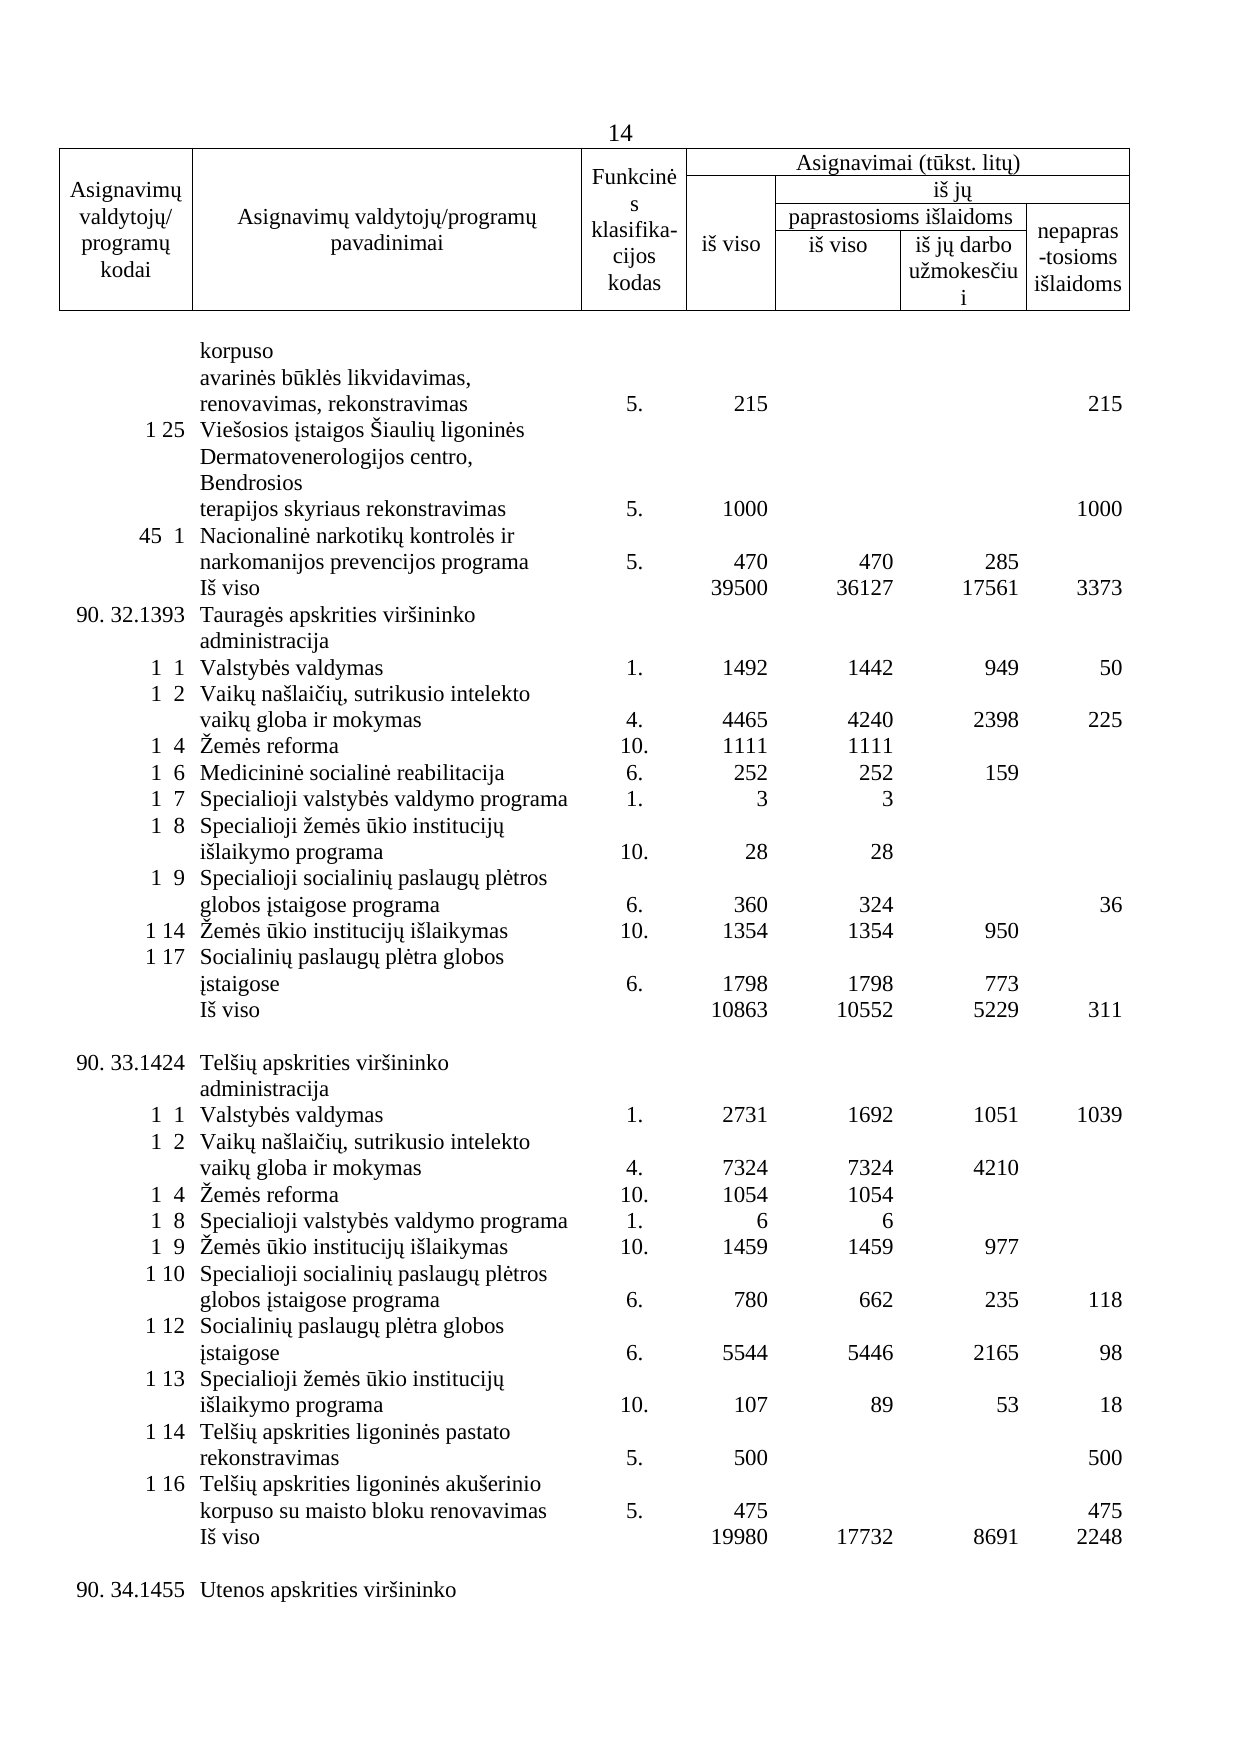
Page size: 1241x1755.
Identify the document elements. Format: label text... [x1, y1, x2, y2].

table_cell [775, 522, 901, 548]
table_cell 118 [1026, 1286, 1129, 1312]
table_cell [687, 944, 775, 970]
table_cell 10552 [775, 996, 901, 1022]
table_cell 252 [687, 759, 775, 785]
table_cell 1 25 [59, 416, 192, 443]
table_cell [901, 416, 1026, 443]
table_cell 6 [687, 1207, 775, 1233]
table_cell [901, 733, 1026, 759]
table_cell [582, 601, 687, 627]
table_cell [901, 337, 1026, 364]
table_cell [901, 364, 1026, 390]
table_cell 2248 [1026, 1523, 1129, 1549]
table_cell [1026, 838, 1129, 864]
table_cell [1026, 311, 1129, 337]
table_cell [1026, 733, 1129, 759]
table_cell 1000 [687, 495, 775, 522]
table_cell [687, 1576, 775, 1602]
table_cell [775, 680, 901, 706]
table_cell 225 [1026, 706, 1129, 733]
table_cell Tauragės apskrities viršininko [192, 601, 582, 627]
table_cell [687, 1313, 775, 1339]
table_cell [582, 1260, 687, 1286]
table_cell [901, 1471, 1026, 1497]
table_cell [1026, 759, 1129, 785]
table_cell [687, 1023, 775, 1049]
table_cell Nacionalinė narkotikų kontrolės ir [192, 522, 582, 548]
table_cell 235 [901, 1286, 1026, 1312]
table_cell [1026, 443, 1129, 495]
table_cell Medicininė socialinė reabilitacija [192, 759, 582, 785]
table_cell [775, 1049, 901, 1075]
table_cell 90. 34.1455 [59, 1576, 192, 1602]
table_cell 215 [1026, 390, 1129, 416]
table_cell [901, 1207, 1026, 1233]
table_cell 252 [775, 759, 901, 785]
table_cell [901, 627, 1026, 653]
table_cell [59, 1286, 192, 1312]
table_cell vaikų globa ir mokymas [192, 706, 582, 733]
table_header Asignavimų valdytojų/programų pavadinimai [193, 149, 581, 310]
table_cell [1026, 337, 1129, 364]
table_cell 1111 [775, 733, 901, 759]
table_cell 1111 [687, 733, 775, 759]
table_cell [582, 443, 687, 495]
table_cell 1054 [687, 1181, 775, 1207]
table_cell [901, 443, 1026, 495]
table_cell Iš viso [192, 996, 582, 1022]
table_cell [192, 1023, 582, 1049]
table_cell [192, 311, 582, 337]
table_cell Viešosios įstaigos Šiaulių ligoninės [192, 416, 582, 443]
table_cell [901, 785, 1026, 812]
table_cell [775, 1576, 901, 1602]
table_cell 500 [687, 1444, 775, 1471]
table_cell 6. [582, 970, 687, 996]
table_cell 6. [582, 891, 687, 917]
table_cell 1051 [901, 1102, 1026, 1128]
table_cell [59, 337, 192, 364]
table_cell [775, 311, 901, 337]
table_cell [1026, 1313, 1129, 1339]
table_cell [59, 891, 192, 917]
table_cell 1 14 [59, 1418, 192, 1444]
table_cell [775, 495, 901, 522]
table_cell [1026, 522, 1129, 548]
table_cell [901, 1023, 1026, 1049]
table_cell [582, 1523, 687, 1549]
table_cell 28 [775, 838, 901, 864]
table_cell 1442 [775, 654, 901, 680]
table_cell Žemės ūkio institucijų išlaikymas [192, 917, 582, 943]
table_cell [901, 1497, 1026, 1523]
table_cell korpuso [192, 337, 582, 364]
table_cell [901, 495, 1026, 522]
table_cell korpuso su maisto bloku renovavimas [192, 1497, 582, 1523]
table_header Asignavimų valdytojų/ programų kodai [60, 149, 192, 310]
table_cell 7324 [775, 1154, 901, 1181]
table_cell 1 13 [59, 1365, 192, 1391]
table_cell 5. [582, 1444, 687, 1471]
table_cell 90. 33.1424 [59, 1049, 192, 1075]
table_cell 4. [582, 1154, 687, 1181]
table_cell 6. [582, 1339, 687, 1365]
table_cell [901, 1550, 1026, 1576]
table_cell [687, 1471, 775, 1497]
table_cell [192, 1550, 582, 1576]
table_cell 950 [901, 917, 1026, 943]
table_cell [687, 311, 775, 337]
table_cell 1 7 [59, 785, 192, 812]
table_cell [901, 944, 1026, 970]
table_cell 1 8 [59, 812, 192, 838]
table_cell [59, 1444, 192, 1471]
table_cell 6. [582, 759, 687, 785]
table_cell 10. [582, 733, 687, 759]
table_cell [1026, 812, 1129, 838]
table_cell Specialioji socialinių paslaugų plėtros [192, 864, 582, 891]
table_cell Specialioji žemės ūkio institucijų [192, 812, 582, 838]
table_cell [59, 996, 192, 1022]
table_cell [687, 812, 775, 838]
table_cell 98 [1026, 1339, 1129, 1365]
table_cell nepapras-tosioms išlaidoms [1027, 204, 1129, 310]
table_cell 1. [582, 654, 687, 680]
table_cell 1798 [775, 970, 901, 996]
table_cell [582, 337, 687, 364]
table_cell [1026, 1550, 1129, 1576]
table_cell 1 4 [59, 733, 192, 759]
table_cell 10. [582, 917, 687, 943]
table_cell avarinės būklės likvidavimas, [192, 364, 582, 390]
table_cell Specialioji socialinių paslaugų plėtros [192, 1260, 582, 1286]
table_cell 3 [775, 785, 901, 812]
table_cell 5. [582, 495, 687, 522]
table_cell 1 16 [59, 1471, 192, 1497]
table_cell [775, 390, 901, 416]
table_cell 5229 [901, 996, 1026, 1022]
table_cell [901, 1075, 1026, 1102]
table_cell [687, 364, 775, 390]
table_cell 1 9 [59, 1233, 192, 1260]
table_cell paprastosioms išlaidoms [776, 204, 1026, 230]
table_cell [59, 1154, 192, 1181]
table_cell [59, 390, 192, 416]
table_cell [775, 1418, 901, 1444]
table_cell [1026, 864, 1129, 891]
table_cell [901, 1260, 1026, 1286]
table_cell [901, 680, 1026, 706]
table_cell 5. [582, 1497, 687, 1523]
table_cell [582, 996, 687, 1022]
table_cell [775, 337, 901, 364]
table_cell [1026, 785, 1129, 812]
table_cell 1 10 [59, 1260, 192, 1286]
table_cell [59, 1391, 192, 1418]
table_cell 4210 [901, 1154, 1026, 1181]
table_cell 5544 [687, 1339, 775, 1365]
table_cell [1026, 1418, 1129, 1444]
table_cell [775, 601, 901, 627]
table_cell [775, 864, 901, 891]
table_cell 3 [687, 785, 775, 812]
table_cell [59, 706, 192, 733]
table_cell Iš viso [192, 1523, 582, 1549]
table_cell 475 [687, 1497, 775, 1523]
table_cell 1 8 [59, 1207, 192, 1233]
table_cell [582, 1550, 687, 1576]
table_cell 2731 [687, 1102, 775, 1128]
table_cell 1 1 [59, 654, 192, 680]
table_cell [901, 838, 1026, 864]
table_cell [775, 812, 901, 838]
table_cell [775, 944, 901, 970]
table_cell [1026, 1576, 1129, 1602]
table_cell 5. [582, 548, 687, 574]
table_cell [59, 1497, 192, 1523]
table_cell Socialinių paslaugų plėtra globos [192, 944, 582, 970]
table_cell 949 [901, 654, 1026, 680]
table_cell [59, 627, 192, 653]
table_cell [1026, 680, 1129, 706]
table_cell Telšių apskrities viršininko [192, 1049, 582, 1075]
table_cell [582, 1049, 687, 1075]
table_cell 1354 [775, 917, 901, 943]
table_cell [687, 1128, 775, 1154]
table_cell 107 [687, 1391, 775, 1418]
table_cell [901, 522, 1026, 548]
table_cell administracija [192, 627, 582, 653]
table_cell [1026, 1181, 1129, 1207]
table_cell [582, 364, 687, 390]
table_cell [687, 337, 775, 364]
table_header Asignavimai (tūkst. litų) [687, 149, 1129, 175]
table_cell [687, 864, 775, 891]
table_cell [901, 1576, 1026, 1602]
table_cell Socialinių paslaugų plėtra globos [192, 1313, 582, 1339]
table_cell 4. [582, 706, 687, 733]
table_cell 360 [687, 891, 775, 917]
table_cell [1026, 1023, 1129, 1049]
table_cell 53 [901, 1391, 1026, 1418]
table_cell 2398 [901, 706, 1026, 733]
table_cell [775, 1365, 901, 1391]
table_cell [582, 1075, 687, 1102]
table_cell [775, 416, 901, 443]
table_cell 17732 [775, 1523, 901, 1549]
table_cell [59, 1075, 192, 1102]
table_cell [901, 891, 1026, 917]
table_cell rekonstravimas [192, 1444, 582, 1471]
table_cell [775, 364, 901, 390]
table_cell 1. [582, 785, 687, 812]
table_cell 1459 [775, 1233, 901, 1260]
table_cell 36127 [775, 575, 901, 601]
table_cell 285 [901, 548, 1026, 574]
table_cell 1054 [775, 1181, 901, 1207]
table_cell 1692 [775, 1102, 901, 1128]
table_cell [582, 1313, 687, 1339]
table_cell [687, 601, 775, 627]
table_cell terapijos skyriaus rekonstravimas [192, 495, 582, 522]
table_cell 1 6 [59, 759, 192, 785]
table_cell [687, 627, 775, 653]
table_cell 662 [775, 1286, 901, 1312]
table_cell 6. [582, 1286, 687, 1312]
table_cell [1026, 1128, 1129, 1154]
table_cell [1026, 364, 1129, 390]
table_cell 1039 [1026, 1102, 1129, 1128]
table_cell [775, 1550, 901, 1576]
table_cell iš viso [687, 176, 775, 310]
table_cell 311 [1026, 996, 1129, 1022]
table_cell [775, 1128, 901, 1154]
table_cell [59, 838, 192, 864]
table_cell [687, 1365, 775, 1391]
table_cell 10. [582, 1233, 687, 1260]
table_cell Žemės reforma [192, 1181, 582, 1207]
table_cell [901, 812, 1026, 838]
table_cell [582, 627, 687, 653]
table_cell Žemės ūkio institucijų išlaikymas [192, 1233, 582, 1260]
table_header Funkcinės klasifika-cijos kodas [582, 149, 686, 310]
table_cell 1 14 [59, 917, 192, 943]
table_cell [59, 1339, 192, 1365]
table_cell [59, 495, 192, 522]
table_cell 5446 [775, 1339, 901, 1365]
table_cell [582, 1128, 687, 1154]
table_cell renovavimas, rekonstravimas [192, 390, 582, 416]
table_cell [582, 575, 687, 601]
table_cell [582, 1418, 687, 1444]
table_cell globos įstaigose programa [192, 891, 582, 917]
table_cell [901, 1128, 1026, 1154]
table_cell 5. [582, 390, 687, 416]
table_cell 1798 [687, 970, 775, 996]
table_cell 773 [901, 970, 1026, 996]
table_cell 10863 [687, 996, 775, 1022]
table_cell [901, 1181, 1026, 1207]
table_cell [1026, 1365, 1129, 1391]
table_cell [687, 1075, 775, 1102]
table_cell 470 [775, 548, 901, 574]
table_cell 19980 [687, 1523, 775, 1549]
table_cell įstaigose [192, 1339, 582, 1365]
table_cell iš viso [776, 231, 900, 310]
table_cell Telšių apskrities ligoninės akušerinio [192, 1471, 582, 1497]
table_cell [775, 1444, 901, 1471]
table_cell [775, 627, 901, 653]
table_cell 17561 [901, 575, 1026, 601]
table_cell 8691 [901, 1523, 1026, 1549]
table_cell [1026, 416, 1129, 443]
table_cell 90. 32.1393 [59, 601, 192, 627]
table_cell [775, 443, 901, 495]
table_cell [775, 1260, 901, 1286]
table_cell 1 1 [59, 1102, 192, 1128]
table_cell 977 [901, 1233, 1026, 1260]
table_cell [582, 1365, 687, 1391]
table_cell [1026, 944, 1129, 970]
table_cell [775, 1023, 901, 1049]
table_cell Dermatovenerologijos centro, Bendrosios [192, 443, 582, 495]
table_cell [901, 390, 1026, 416]
table_cell Žemės reforma [192, 733, 582, 759]
table_cell 45 1 [59, 522, 192, 548]
table_cell įstaigose [192, 970, 582, 996]
table_cell 7324 [687, 1154, 775, 1181]
table_cell [59, 311, 192, 337]
table_cell [687, 1550, 775, 1576]
table_cell Specialioji valstybės valdymo programa [192, 1207, 582, 1233]
table_cell [901, 1365, 1026, 1391]
table_cell [901, 311, 1026, 337]
table_cell 1 4 [59, 1181, 192, 1207]
table_cell 18 [1026, 1391, 1129, 1418]
table_cell [1026, 970, 1129, 996]
table_cell 1. [582, 1207, 687, 1233]
table_cell [59, 1523, 192, 1549]
table_cell [1026, 1233, 1129, 1260]
table_cell [1026, 548, 1129, 574]
table_cell [901, 864, 1026, 891]
table_cell [582, 1471, 687, 1497]
table_cell 1354 [687, 917, 775, 943]
table_cell [687, 1418, 775, 1444]
table_cell [59, 364, 192, 390]
table_cell Specialioji valstybės valdymo programa [192, 785, 582, 812]
table_cell narkomanijos prevencijos programa [192, 548, 582, 574]
table_cell [1026, 1154, 1129, 1181]
table_cell [59, 970, 192, 996]
table_cell 39500 [687, 575, 775, 601]
table_cell [582, 522, 687, 548]
table_cell [59, 1550, 192, 1576]
table_cell 470 [687, 548, 775, 574]
table_cell Utenos apskrities viršininko [192, 1576, 582, 1602]
table_cell 324 [775, 891, 901, 917]
table_cell Telšių apskrities ligoninės pastato [192, 1418, 582, 1444]
table_cell iš jų darbo užmokesčiui [901, 231, 1026, 310]
table_cell [901, 601, 1026, 627]
table_cell Valstybės valdymas [192, 654, 582, 680]
table_cell 1 2 [59, 1128, 192, 1154]
table_cell [1026, 1075, 1129, 1102]
table_cell Vaikų našlaičių, sutrikusio intelekto [192, 1128, 582, 1154]
table_cell [1026, 1207, 1129, 1233]
table_cell [582, 1023, 687, 1049]
table_cell išlaikymo programa [192, 838, 582, 864]
table_cell [775, 1313, 901, 1339]
table_cell [582, 680, 687, 706]
table_cell Vaikų našlaičių, sutrikusio intelekto [192, 680, 582, 706]
table_cell [582, 864, 687, 891]
table_cell 1 17 [59, 944, 192, 970]
table_cell 215 [687, 390, 775, 416]
table_cell 36 [1026, 891, 1129, 917]
table_cell 500 [1026, 1444, 1129, 1471]
table_cell 3373 [1026, 575, 1129, 601]
table_cell [775, 1471, 901, 1497]
table_cell iš jų [776, 176, 1129, 202]
table_cell [1026, 1471, 1129, 1497]
table_cell 1 12 [59, 1313, 192, 1339]
table_cell 10. [582, 838, 687, 864]
table_cell 28 [687, 838, 775, 864]
table_cell [687, 680, 775, 706]
table_cell [59, 443, 192, 495]
table_cell [1026, 917, 1129, 943]
table_cell 1000 [1026, 495, 1129, 522]
table_cell [582, 812, 687, 838]
table_cell [582, 1576, 687, 1602]
table_cell [1026, 1049, 1129, 1075]
table_cell [1026, 627, 1129, 653]
table_cell 780 [687, 1286, 775, 1312]
table_cell 159 [901, 759, 1026, 785]
table_cell 4465 [687, 706, 775, 733]
table_cell [901, 1418, 1026, 1444]
table_cell [901, 1444, 1026, 1471]
table_cell 4240 [775, 706, 901, 733]
table_cell 1459 [687, 1233, 775, 1260]
table_cell 6 [775, 1207, 901, 1233]
table_cell [582, 944, 687, 970]
table_cell 89 [775, 1391, 901, 1418]
table_cell 10. [582, 1391, 687, 1418]
table_cell 10. [582, 1181, 687, 1207]
table_cell [775, 1497, 901, 1523]
table_cell administracija [192, 1075, 582, 1102]
table_cell [687, 1260, 775, 1286]
table_cell vaikų globa ir mokymas [192, 1154, 582, 1181]
table_cell [582, 311, 687, 337]
table_cell Iš viso [192, 575, 582, 601]
table_cell 50 [1026, 654, 1129, 680]
table_cell [1026, 1260, 1129, 1286]
table_cell išlaikymo programa [192, 1391, 582, 1418]
table_cell [901, 1313, 1026, 1339]
table_cell [687, 443, 775, 495]
table_cell 475 [1026, 1497, 1129, 1523]
table_cell [687, 522, 775, 548]
table_cell 1 2 [59, 680, 192, 706]
table_cell Specialioji žemės ūkio institucijų [192, 1365, 582, 1391]
table_cell 1 9 [59, 864, 192, 891]
table_cell [775, 1075, 901, 1102]
table_cell Valstybės valdymas [192, 1102, 582, 1128]
table_cell [687, 416, 775, 443]
table_cell [901, 1049, 1026, 1075]
table_cell 1. [582, 1102, 687, 1128]
table_cell [582, 416, 687, 443]
table_cell [59, 548, 192, 574]
table_cell [59, 1023, 192, 1049]
table_cell [1026, 601, 1129, 627]
table_cell globos įstaigose programa [192, 1286, 582, 1312]
table_cell [59, 575, 192, 601]
table_cell [687, 1049, 775, 1075]
table_cell 2165 [901, 1339, 1026, 1365]
table_cell 1492 [687, 654, 775, 680]
